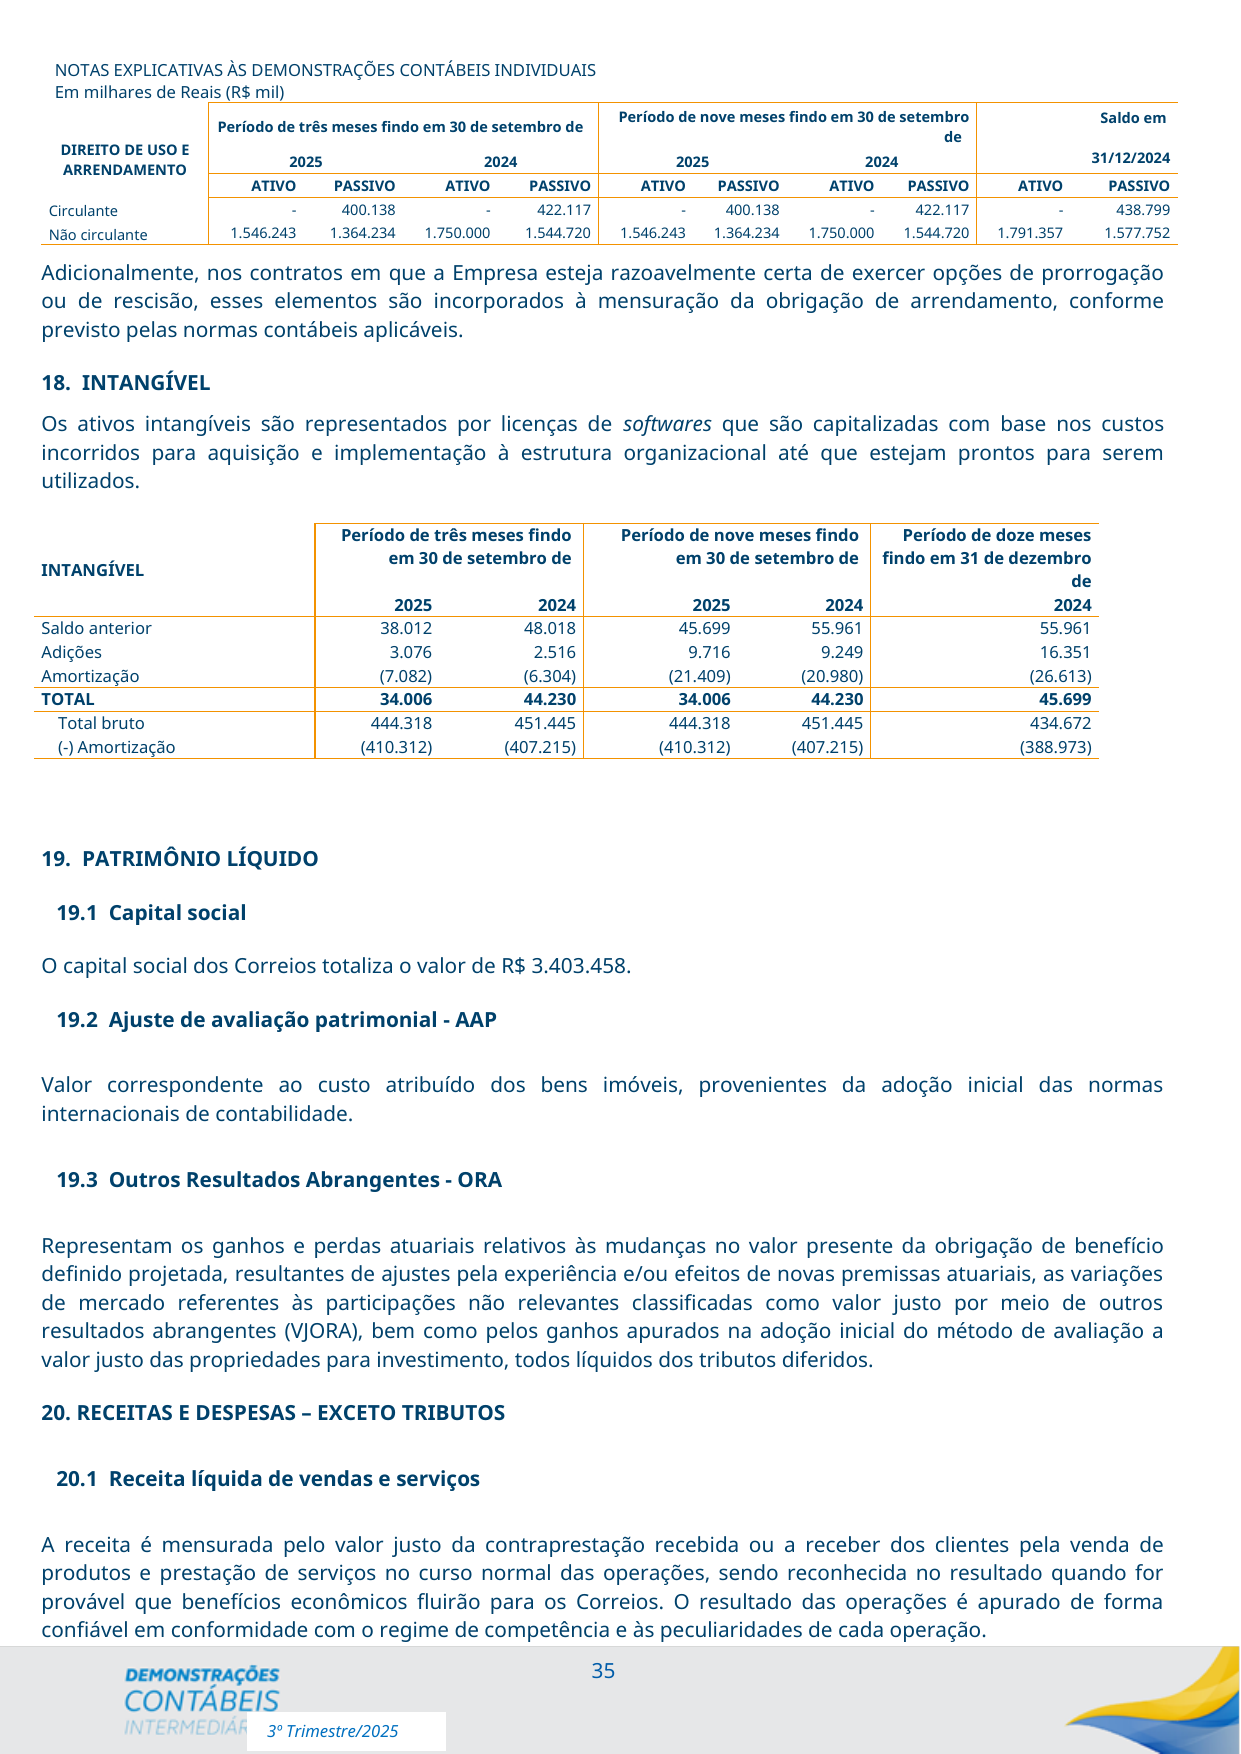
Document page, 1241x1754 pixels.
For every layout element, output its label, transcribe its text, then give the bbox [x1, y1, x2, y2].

table_cell Adições [34, 640, 314, 663]
table_cell Saldo anterior [34, 617, 314, 639]
table_cell 2024 [403, 150, 598, 173]
table_header DIREITO DE USO E ARRENDAMENTO [41, 109, 208, 197]
table_cell PASSIVO [498, 174, 598, 197]
table_cell 400.138 [304, 198, 403, 221]
table_cell 422.117 [498, 198, 598, 221]
table_header Saldo em 31/12/2024 [977, 103, 1177, 173]
table_cell - [787, 198, 882, 221]
table_cell 444.318 [316, 712, 439, 734]
table_header Período de três meses findo em 30 de setembro de [209, 109, 598, 149]
table_cell (410.312) [316, 734, 439, 758]
table_cell - [599, 198, 693, 221]
table_cell 1.544.720 [498, 221, 598, 244]
table_cell 9.716 [584, 640, 738, 663]
table_cell 2025 [584, 592, 738, 616]
table_cell 1.750.000 [787, 221, 882, 244]
table_cell 44.230 [439, 688, 583, 711]
table_cell 2025 [209, 150, 403, 173]
table_cell 2.516 [439, 640, 583, 663]
table_cell ATIVO [787, 174, 882, 197]
table_cell 1.791.357 [977, 221, 1070, 244]
table_cell 1.364.234 [693, 221, 787, 244]
list 19.2 Ajuste de avaliação patrimonial - AAP [56, 1005, 1165, 1033]
table_cell ATIVO [977, 174, 1070, 197]
table_cell PASSIVO [304, 174, 403, 197]
text A receita é mensurada pelo valor justo da contraprestação recebida ou a receber dos clientes pela venda de produtos e prestação de serviços no curso normal das operações, sendo reconhecida no resultado quando for provável que benefícios econômicos fluirão para os Correios. O resultado das operações é apurado de forma confiável em conformidade com o regime de competência e às peculiaridades de cada operação. [41, 1530, 1165, 1644]
table_cell ATIVO [209, 174, 303, 197]
table_cell 1.546.243 [209, 221, 303, 244]
text Adicionalmente, nos contratos em que a Empresa esteja razoavelmente certa de exercer opções de prorrogação ou de rescisão, esses elementos são incorporados à mensuração da obrigação de arrendamento, conforme previsto pelas normas contábeis aplicáveis. [41, 258, 1165, 343]
table_cell 3.076 [316, 640, 439, 663]
table_cell TOTAL [34, 688, 314, 711]
table_cell 438.799 [1070, 198, 1177, 221]
table_cell PASSIVO [882, 174, 976, 197]
table_cell 55.961 [871, 617, 1099, 639]
table_cell (-) Amortização [34, 734, 314, 758]
table_cell - [403, 198, 498, 221]
table_cell 2024 [787, 150, 976, 173]
table_cell 1.546.243 [599, 221, 693, 244]
table_cell 2024 [439, 592, 583, 616]
table_cell (388.973) [871, 734, 1099, 758]
table_header INTANGÍVEL [34, 523, 314, 616]
text O capital social dos Correios totaliza o valor de R$ 3.403.458. [41, 951, 1165, 980]
table_cell 38.012 [316, 617, 439, 639]
table_cell 34.006 [316, 688, 439, 711]
table_cell ATIVO [403, 174, 498, 197]
text Os ativos intangíveis são representados por licenças de softwares que são capitalizadas com base nos custos incorridos para aquisição e implementação à estrutura organizacional até que estejam prontos para serem utilizados. [41, 409, 1165, 494]
table_header Período de nove meses findo em 30 de setembro de [599, 109, 976, 149]
table_cell 16.351 [871, 640, 1099, 663]
table_cell (407.215) [439, 734, 583, 758]
table_cell 451.445 [738, 712, 870, 734]
table_cell Circulante [41, 197, 208, 221]
table_cell (7.082) [316, 663, 439, 687]
text Valor correspondente ao custo atribuído dos bens imóveis, provenientes da adoção inicial das normas internacionais de contabilidade. [41, 1071, 1165, 1127]
table_cell (6.304) [439, 663, 583, 687]
table_cell 45.699 [871, 688, 1099, 711]
list 20.1 Receita líquida de vendas e serviços [56, 1464, 1165, 1492]
table_cell (21.409) [584, 663, 738, 687]
table_cell 55.961 [738, 617, 870, 639]
picture [0, 1646, 1241, 1754]
table_cell Amortização [34, 663, 314, 687]
table_cell 45.699 [584, 617, 738, 639]
table_cell 434.672 [871, 712, 1099, 734]
table_cell 1.364.234 [304, 221, 403, 244]
table_header Período de nove meses findo em 30 de setembro de [584, 524, 870, 592]
list 19.3 Outros Resultados Abrangentes - ORA [56, 1165, 1165, 1193]
table_cell (407.215) [738, 734, 870, 758]
table_cell (26.613) [871, 663, 1099, 687]
table_cell 2025 [599, 150, 787, 173]
table_cell 44.230 [738, 688, 870, 711]
table_cell PASSIVO [693, 174, 787, 197]
table_cell ATIVO [599, 174, 693, 197]
text Representam os ganhos e perdas atuariais relativos às mudanças no valor presente da obrigação de benefício definido projetada, resultantes de ajustes pela experiência e/ou efeitos de novas premissas atuariais, as variações de mercado referentes às participações não relevantes classificadas como valor justo por meio de outros resultados abrangentes (VJORA), bem como pelos ganhos apurados na adoção inicial do método de avaliação a valor justo das propriedades para investimento, todos líquidos dos tributos diferidos. [41, 1231, 1165, 1373]
table_cell 9.249 [738, 640, 870, 663]
table_cell 451.445 [439, 712, 583, 734]
table_cell 34.006 [584, 688, 738, 711]
table_cell Total bruto [34, 712, 314, 734]
table_cell 444.318 [584, 712, 738, 734]
table_header Período de três meses findo em 30 de setembro de [316, 524, 583, 592]
table_cell 1.544.720 [882, 221, 976, 244]
table_cell 422.117 [882, 198, 976, 221]
table_cell Não circulante [41, 221, 208, 244]
table_cell 2024 [738, 592, 870, 616]
text 20. RECEITAS E DESPESAS – EXCETO TRIBUTOS [41, 1398, 1165, 1427]
text 18. INTANGÍVEL [41, 368, 1165, 397]
table_cell 1.750.000 [403, 221, 498, 244]
table_cell 48.018 [439, 617, 583, 639]
table_cell 1.577.752 [1070, 221, 1177, 244]
list 19.1 Capital social [56, 898, 1165, 926]
table_header Período de doze meses findo em 31 de dezembro de [871, 524, 1099, 592]
table_cell 400.138 [693, 198, 787, 221]
table_cell - [209, 198, 303, 221]
table_cell - [977, 198, 1070, 221]
text 19. PATRIMÔNIO LÍQUIDO [41, 844, 1165, 873]
table_cell (410.312) [584, 734, 738, 758]
table_cell (20.980) [738, 663, 870, 687]
table_cell PASSIVO [1070, 174, 1177, 197]
table_cell 2024 [871, 592, 1099, 616]
table_cell 2025 [316, 592, 439, 616]
